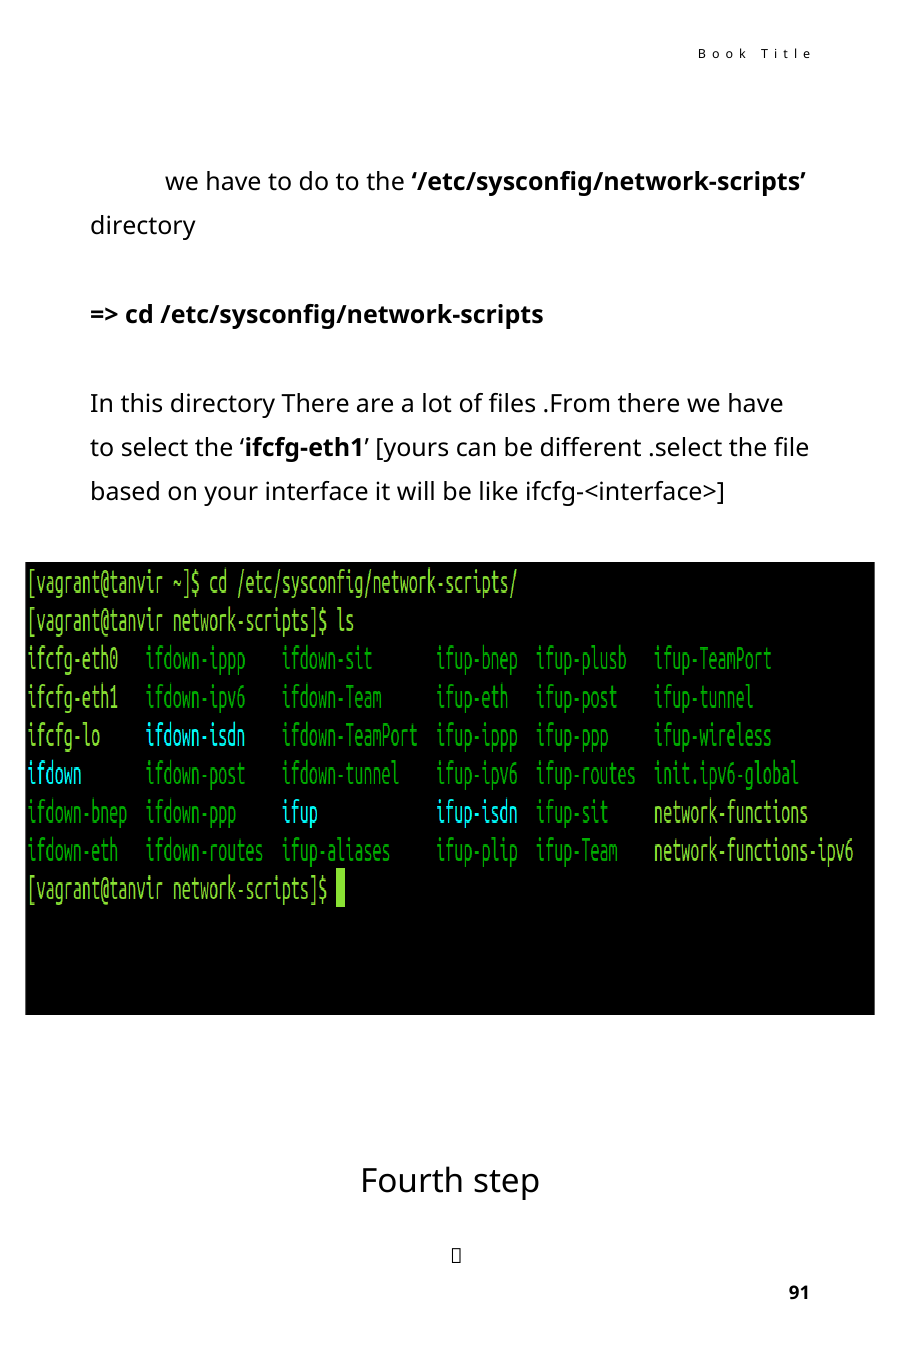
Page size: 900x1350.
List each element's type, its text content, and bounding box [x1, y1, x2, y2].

text Fourth step [90, 1157, 810, 1202]
text In this directory There are a lot of files .From there we have to select the ‘ifcfg-eth1’ [yours can be different .select the file based on your interface it will be like ifcfg-<interface>] [90, 385, 810, 508]
picture [25, 562, 875, 1015]
text we have to do to the ‘/etc/sysconfig/network-scripts’ directory [90, 164, 810, 242]
text => cd /etc/sysconfig/network-scripts [90, 297, 810, 331]
